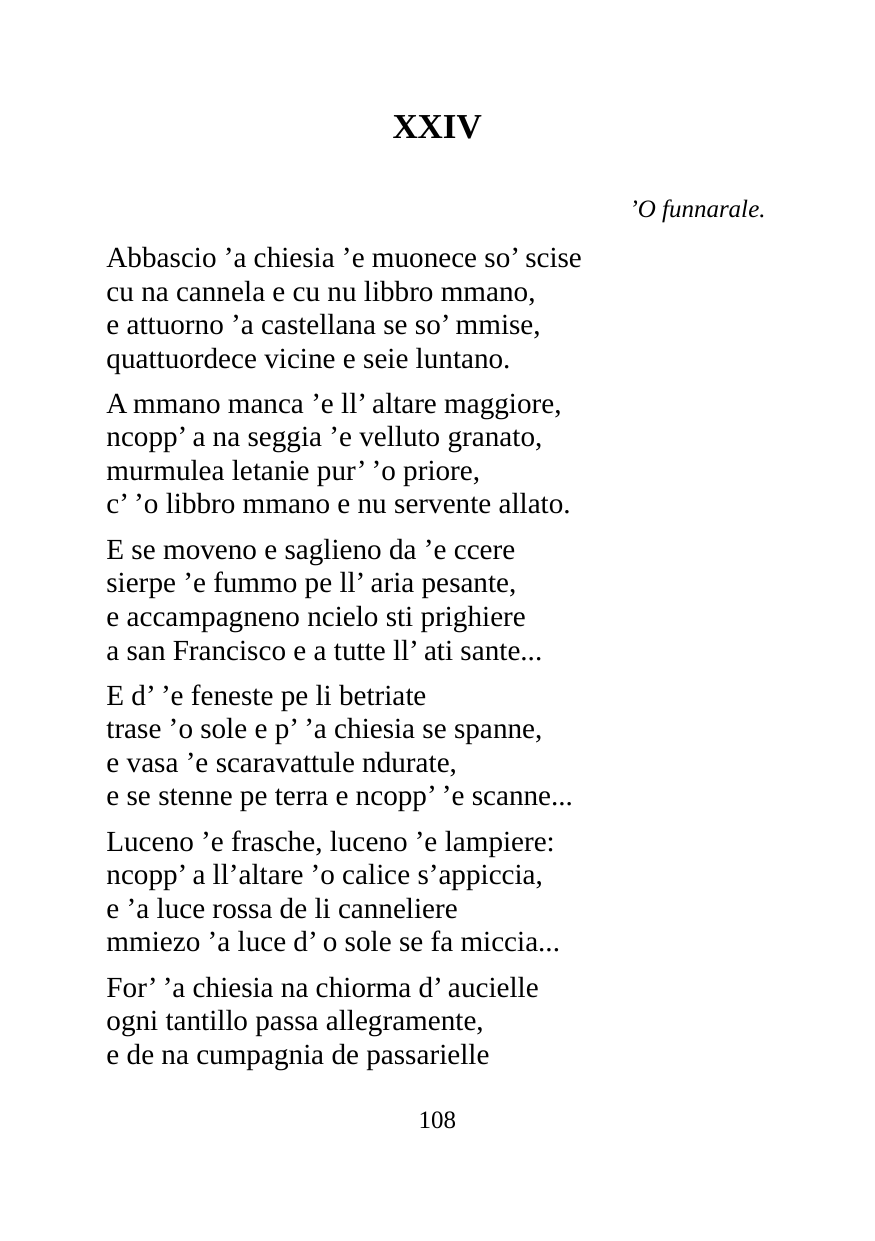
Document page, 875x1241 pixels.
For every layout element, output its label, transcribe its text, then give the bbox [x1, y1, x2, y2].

text For’ ’a chiesia na chiorma d’ aucielle [106, 970, 768, 1003]
subtitle ’O funnarale. [106, 194, 768, 222]
text a san Francisco e a tutte ll’ ati sante... [106, 633, 768, 666]
subtitle XXIV [106, 106, 768, 146]
text Luceno ’e frasche, luceno ’e lampiere: [106, 824, 768, 857]
text ogni tantillo passa allegramente, [106, 1003, 768, 1037]
text murmulea letanie pur’ ’o priore, [106, 453, 768, 487]
text sierpe ’e fummo pe ll’ aria pesante, [106, 566, 768, 599]
text ncopp’ a ll’altare ’o calice s’appiccia, [106, 857, 768, 891]
text e vasa ’e scaravattule ndurate, [106, 745, 768, 778]
text ncopp’ a na seggia ’e velluto granato, [106, 419, 768, 453]
text e de na cumpagnia de passarielle [106, 1037, 768, 1070]
text e se stenne pe terra e ncopp’ ’e scanne... [106, 778, 768, 812]
text E se moveno e saglieno da ’e ccere [106, 532, 768, 566]
text mmiezo ’a luce d’ o sole se fa miccia... [106, 924, 768, 958]
text cu na cannela e cu nu libbro mmano, [106, 274, 768, 307]
text e ’a luce rossa de li canneliere [106, 891, 768, 924]
text Abbascio ’a chiesia ’e muonece so’ scise [106, 240, 768, 274]
text quattuordece vicine e seie luntano. [106, 341, 768, 374]
text e accampagneno ncielo sti prighiere [106, 599, 768, 633]
text trase ’o sole e p’ ’a chiesia se spanne, [106, 711, 768, 745]
text A mmano manca ’e ll’ altare maggiore, [106, 386, 768, 419]
text E d’ ’e feneste pe li betriate [106, 678, 768, 711]
text e attuorno ’a castellana se so’ mmise, [106, 307, 768, 341]
text c’ ’o libbro mmano e nu servente allato. [106, 487, 768, 520]
